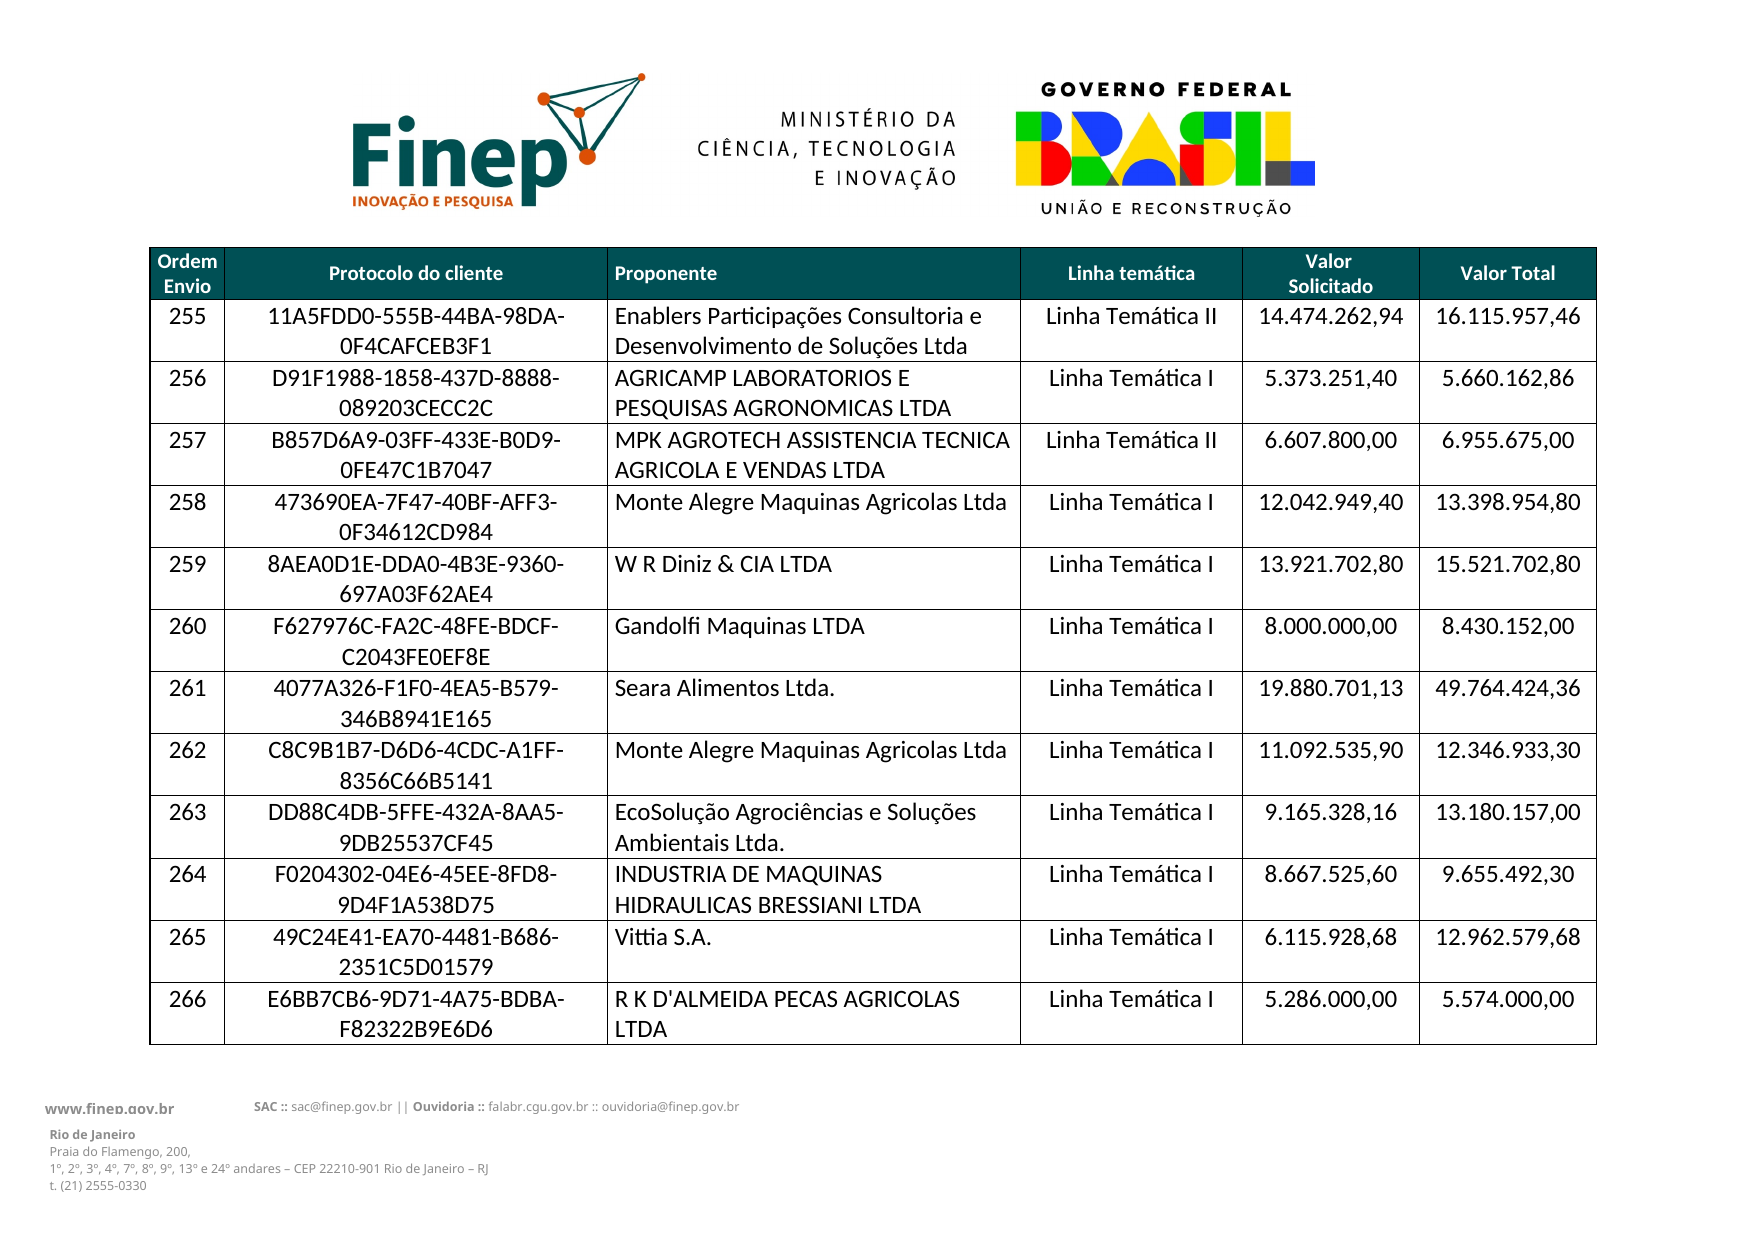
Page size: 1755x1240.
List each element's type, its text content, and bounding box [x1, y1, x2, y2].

table_cell 6.607.800,00 [1243, 424, 1419, 485]
table_cell 5.373.251,40 [1243, 362, 1419, 423]
table_cell Monte Alegre Maquinas Agricolas Ltda [608, 734, 1020, 795]
table_cell 260 [151, 610, 224, 671]
table_cell 11A5FDD0-555B-44BA-98DA-0F4CAFCEB3F1 [225, 300, 607, 361]
table_cell Linha Temática I [1021, 734, 1242, 795]
table_cell 264 [151, 859, 224, 919]
table_cell 8AEA0D1E-DDA0-4B3E-9360-697A03F62AE4 [225, 548, 607, 609]
table_cell 13.921.702,80 [1243, 548, 1419, 609]
table_cell 12.962.579,68 [1420, 921, 1596, 982]
table_cell 49.764.424,36 [1420, 672, 1596, 733]
table_cell 257 [151, 424, 224, 485]
table_cell Monte Alegre Maquinas Agricolas Ltda [608, 486, 1020, 547]
table_header Valor Total [1420, 248, 1596, 299]
table_cell 265 [151, 921, 224, 982]
table_cell 255 [151, 300, 224, 361]
table_cell 263 [151, 796, 224, 857]
table_cell 16.115.957,46 [1420, 300, 1596, 361]
table_cell 9.655.492,30 [1420, 859, 1596, 919]
table_cell 259 [151, 548, 224, 609]
table_cell DD88C4DB-5FFE-432A-8AA5-9DB25537CF45 [225, 796, 607, 857]
table_cell 4077A326-F1F0-4EA5-B579-346B8941E165 [225, 672, 607, 733]
table_header Proponente [608, 248, 1020, 299]
table_cell 256 [151, 362, 224, 423]
table_cell 19.880.701,13 [1243, 672, 1419, 733]
table_cell 12.346.933,30 [1420, 734, 1596, 795]
table_cell 5.660.162,86 [1420, 362, 1596, 423]
table_cell 49C24E41-EA70-4481-B686-2351C5D01579 [225, 921, 607, 982]
table_cell Linha Temática I [1021, 672, 1242, 733]
table_cell Linha Temática I [1021, 983, 1242, 1044]
table_cell EcoSolução Agrociências e Soluções Ambientais Ltda. [608, 796, 1020, 857]
table_cell Linha Temática II [1021, 300, 1242, 361]
table_cell E6BB7CB6-9D71-4A75-BDBA-F82322B9E6D6 [225, 983, 607, 1044]
table_cell 13.180.157,00 [1420, 796, 1596, 857]
table_header Valor Solicitado [1243, 248, 1419, 299]
table_cell D91F1988-1858-437D-8888-089203CECC2C [225, 362, 607, 423]
table_cell Seara Alimentos Ltda. [608, 672, 1020, 733]
table_cell 12.042.949,40 [1243, 486, 1419, 547]
table_header Ordem Envio [151, 248, 224, 299]
table_cell 262 [151, 734, 224, 795]
table_cell 258 [151, 486, 224, 547]
table_cell Linha Temática I [1021, 859, 1242, 919]
table_cell Linha Temática II [1021, 424, 1242, 485]
table_cell 14.474.262,94 [1243, 300, 1419, 361]
table_cell 11.092.535,90 [1243, 734, 1419, 795]
table_cell 266 [151, 983, 224, 1044]
table_cell Linha Temática I [1021, 610, 1242, 671]
table_cell 473690EA-7F47-40BF-AFF3-0F34612CD984 [225, 486, 607, 547]
table_cell R K D'ALMEIDA PECAS AGRICOLAS LTDA [608, 983, 1020, 1044]
table_cell AGRICAMP LABORATORIOS E PESQUISAS AGRONOMICAS LTDA [608, 362, 1020, 423]
table_cell Linha Temática I [1021, 548, 1242, 609]
table_cell Vittia S.A. [608, 921, 1020, 982]
table_cell 13.398.954,80 [1420, 486, 1596, 547]
table_cell W R Diniz & CIA LTDA [608, 548, 1020, 609]
table_cell INDUSTRIA DE MAQUINAS HIDRAULICAS BRESSIANI LTDA [608, 859, 1020, 919]
table_cell 261 [151, 672, 224, 733]
table_header Protocolo do cliente [225, 248, 607, 299]
table_cell Linha Temática I [1021, 921, 1242, 982]
table_cell Enablers Participações Consultoria e Desenvolvimento de Soluções Ltda [608, 300, 1020, 361]
table_cell 5.574.000,00 [1420, 983, 1596, 1044]
table_cell F627976C-FA2C-48FE-BDCF-C2043FE0EF8E [225, 610, 607, 671]
table_cell 8.430.152,00 [1420, 610, 1596, 671]
table_cell B857D6A9-03FF-433E-B0D9-0FE47C1B7047 [225, 424, 607, 485]
table_cell 15.521.702,80 [1420, 548, 1596, 609]
table_cell Linha Temática I [1021, 486, 1242, 547]
table_header Linha temática [1021, 248, 1242, 299]
table_cell 8.667.525,60 [1243, 859, 1419, 919]
table_cell 5.286.000,00 [1243, 983, 1419, 1044]
table_cell Linha Temática I [1021, 362, 1242, 423]
table_cell 9.165.328,16 [1243, 796, 1419, 857]
table_cell 6.955.675,00 [1420, 424, 1596, 485]
table_cell MPK AGROTECH ASSISTENCIA TECNICA AGRICOLA E VENDAS LTDA [608, 424, 1020, 485]
table_cell 8.000.000,00 [1243, 610, 1419, 671]
table_cell F0204302-04E6-45EE-8FD8-9D4F1A538D75 [225, 859, 607, 919]
table_cell Linha Temática I [1021, 796, 1242, 857]
table_cell C8C9B1B7-D6D6-4CDC-A1FF-8356C66B5141 [225, 734, 607, 795]
table_cell Gandolfi Maquinas LTDA [608, 610, 1020, 671]
table_cell 6.115.928,68 [1243, 921, 1419, 982]
